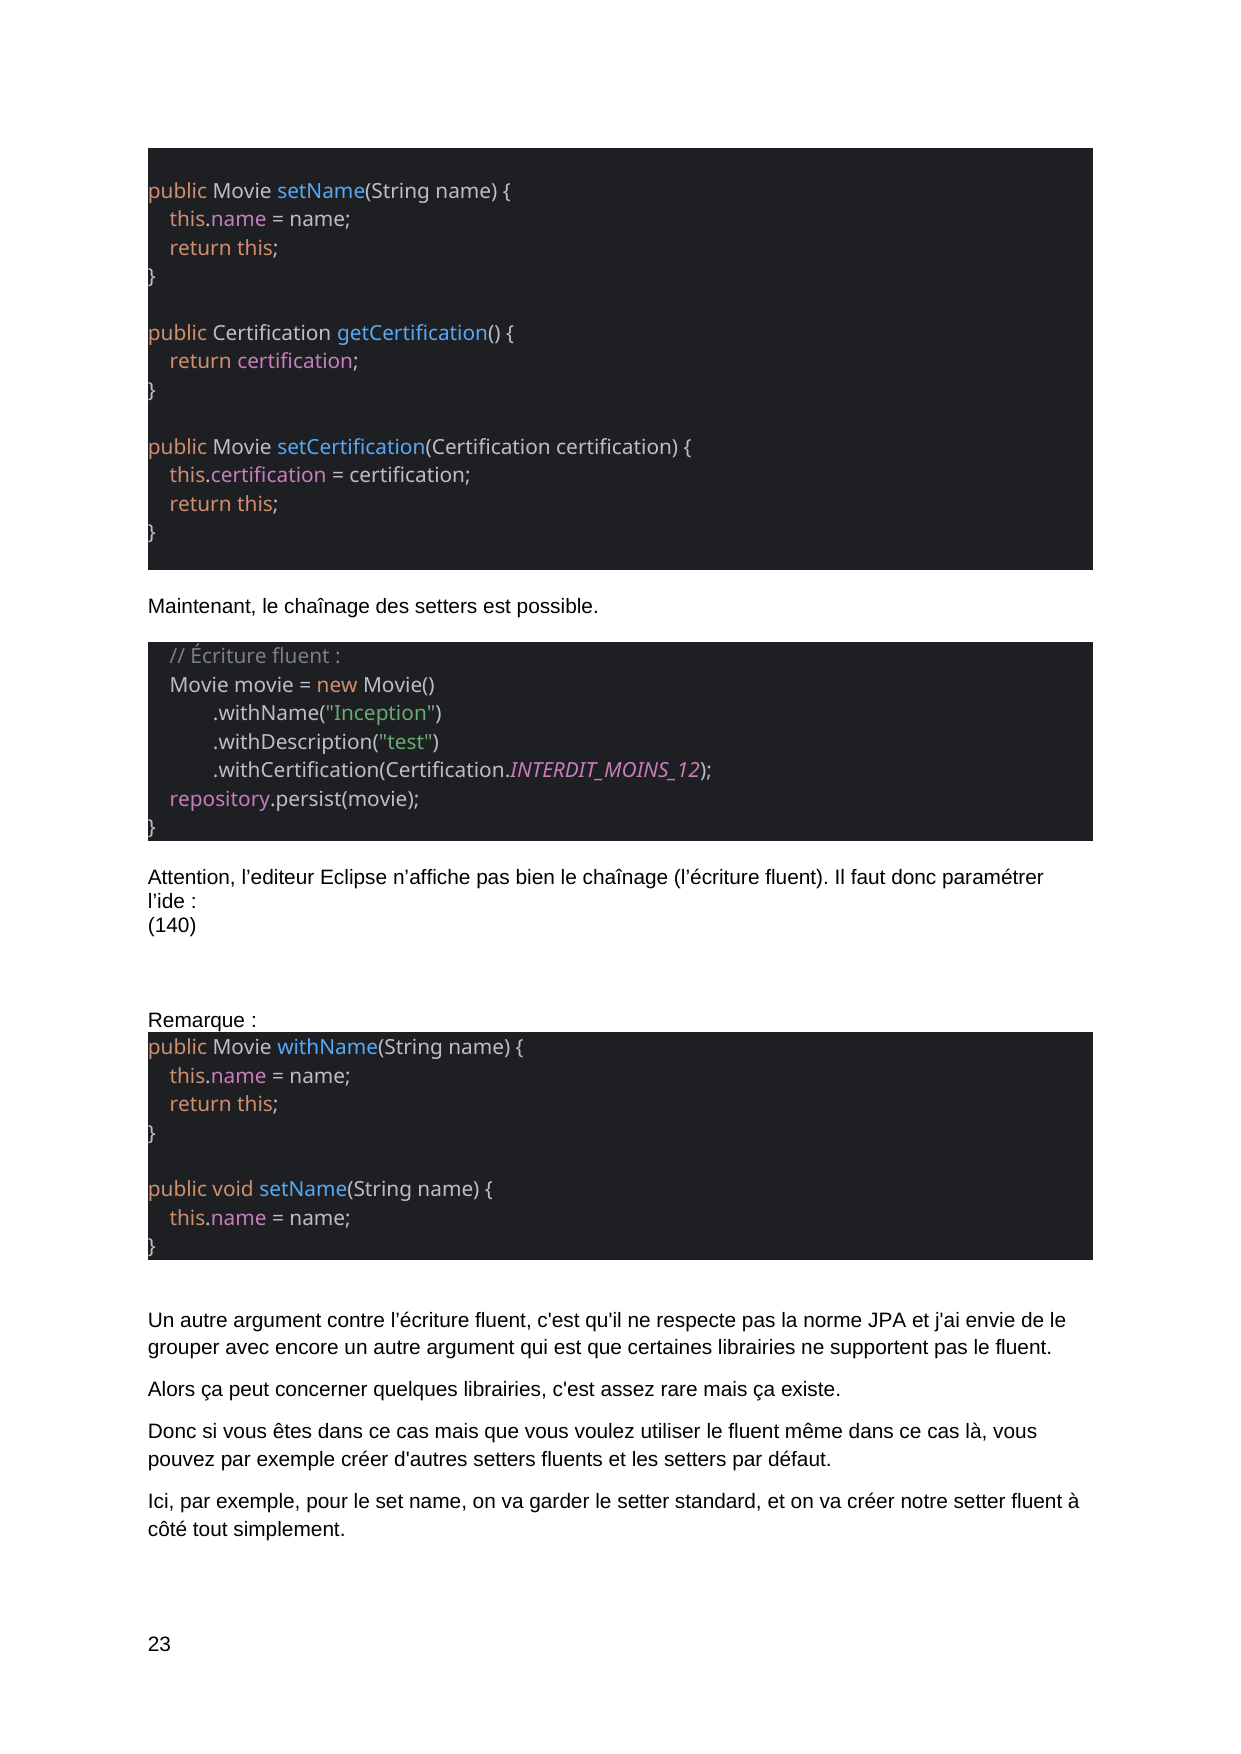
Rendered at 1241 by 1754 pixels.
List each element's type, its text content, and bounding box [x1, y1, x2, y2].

text Remarque : [148, 1008, 1093, 1032]
text public Movie withName(String name) { this.name = name; return this; } public void setName(String name) { this.name = name; } [148, 1032, 1093, 1260]
text Alors ça peut concerner quelques librairies, c'est assez rare mais ça existe. [148, 1377, 1093, 1401]
text (140) [148, 912, 1093, 936]
text // Écriture fluent : Movie movie = new Movie() .withName("Inception") .withDescription("test") .withCertification(Certification.INTERDIT_MOINS_12); repository.persist(movie); } [148, 642, 1093, 841]
text Donc si vous êtes dans ce cas mais que vous voulez utiliser le fluent même dans ce cas là, vous pouvez par exemple créer d'autres setters fluents et les setters par défaut. [148, 1419, 1093, 1471]
text Attention, l’editeur Eclipse n’affiche pas bien le chaînage (l’écriture fluent). Il faut donc paramétrer l’ide : [148, 864, 1093, 912]
text Ici, par exemple, pour le set name, on va garder le setter standard, et on va créer notre setter fluent à côté tout simplement. [148, 1489, 1093, 1540]
text Un autre argument contre l’écriture fluent, c'est qu'il ne respecte pas la norme JPA et j'ai envie de le grouper avec encore un autre argument qui est que certaines librairies ne supportent pas le fluent. [148, 1308, 1093, 1359]
text Maintenant, le chaînage des setters est possible. [148, 594, 1093, 618]
text public Movie setName(String name) { this.name = name; return this; } public Certification getCertification() { return certification; } public Movie setCertification(Certification certification) { this.certification = certification; return this; } [148, 148, 1093, 570]
